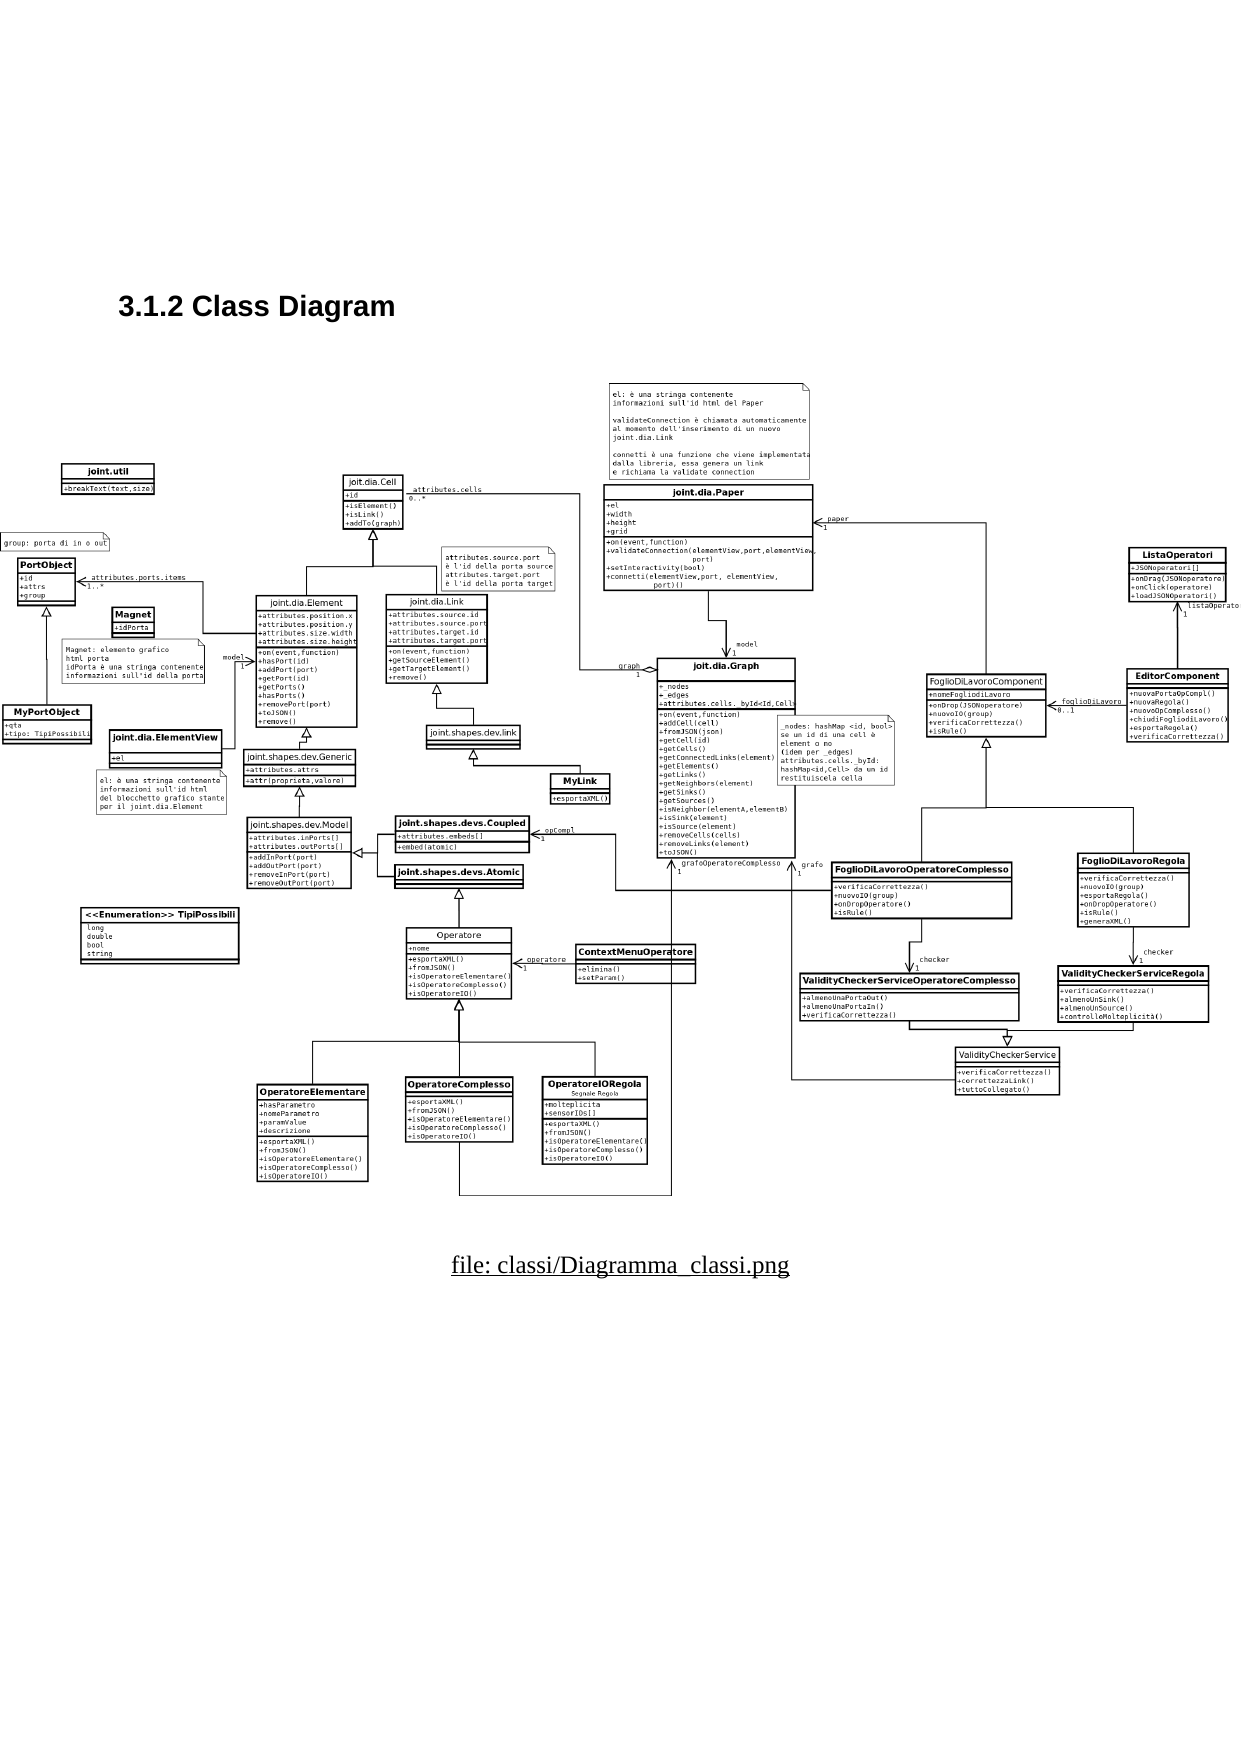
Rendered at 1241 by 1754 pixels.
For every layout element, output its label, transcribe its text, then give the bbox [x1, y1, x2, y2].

picture [0, 383, 1241, 1196]
text file: classi/Diagramma_classi.png [118, 1250, 1122, 1279]
subtitle 3.1.2 Class Diagram [118, 289, 1122, 323]
